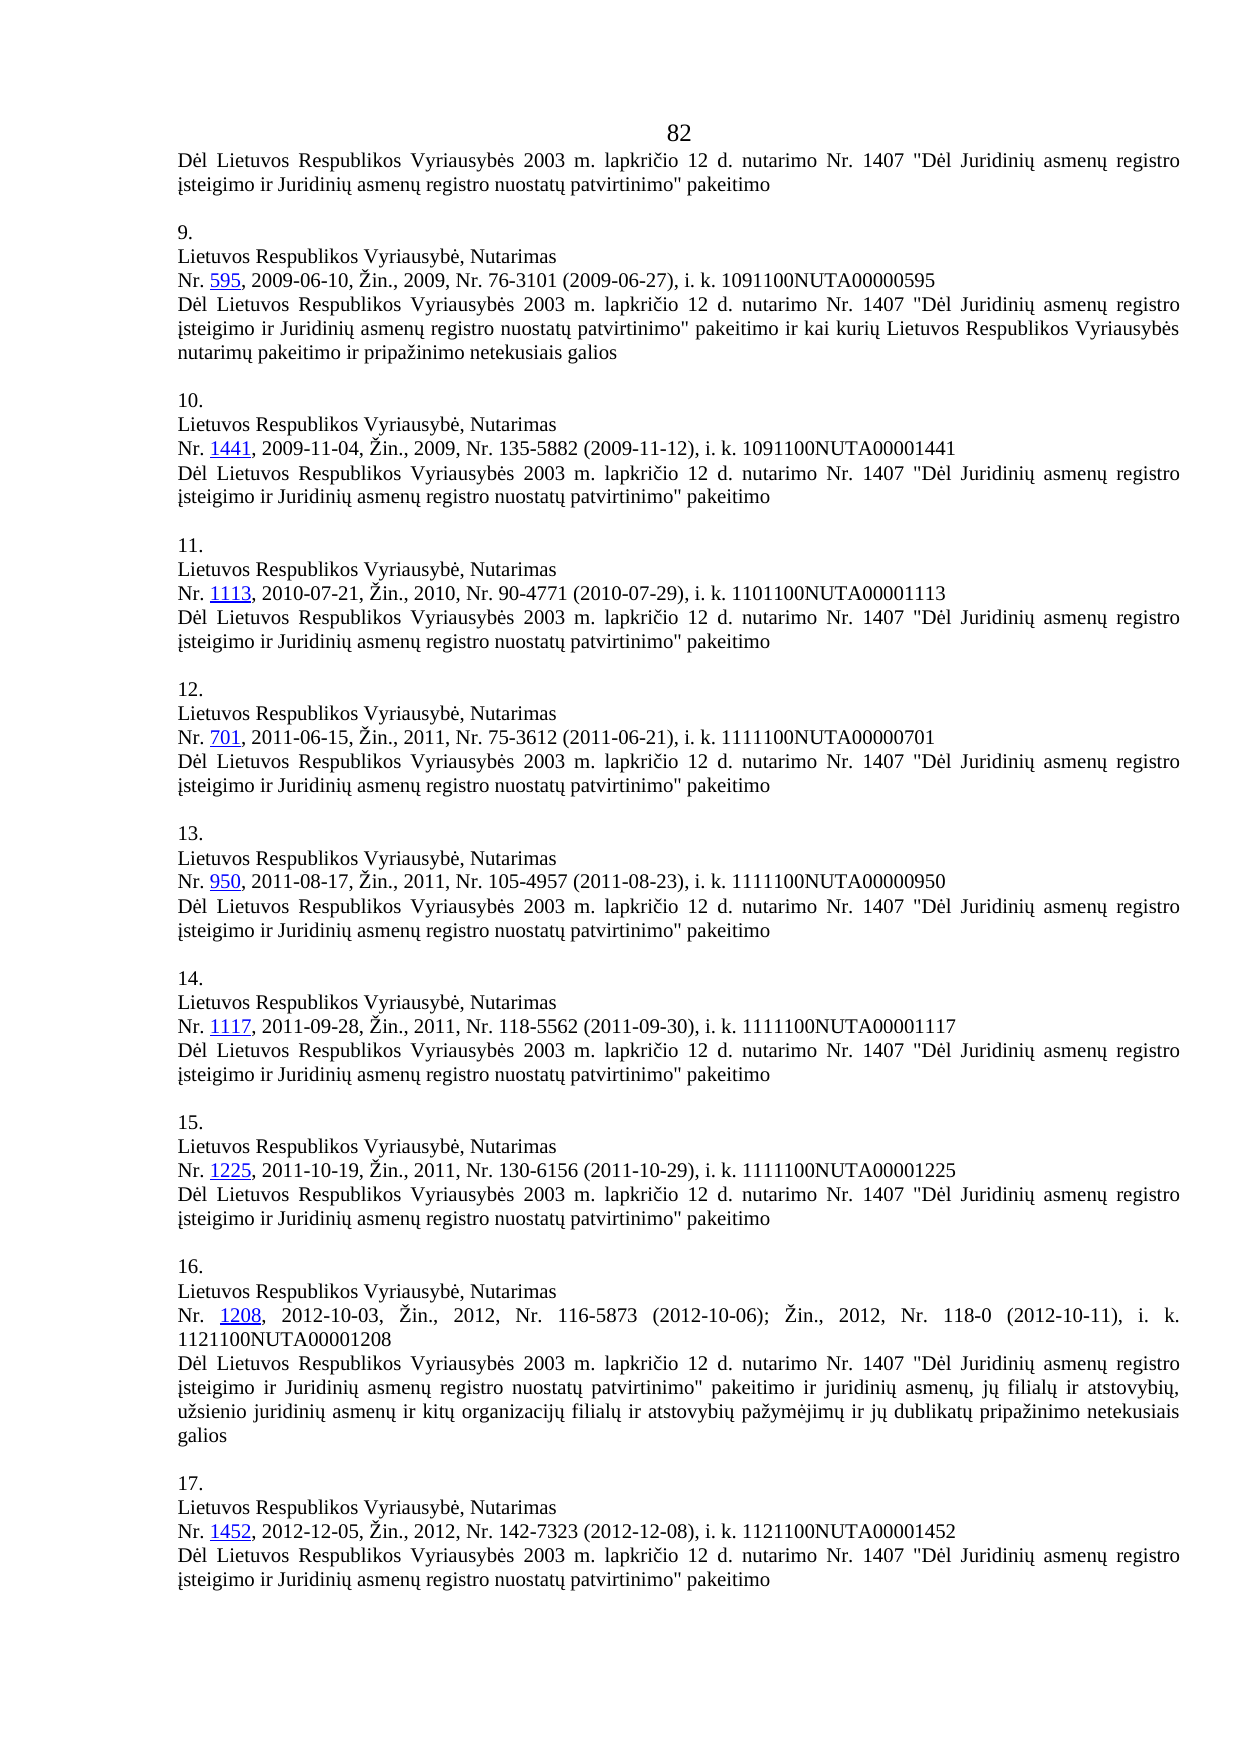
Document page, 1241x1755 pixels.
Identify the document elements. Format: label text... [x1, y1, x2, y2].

text Dėl Lietuvos Respublikos Vyriausybės 2003 m. lapkričio 12 d. nutarimo Nr. 1407 "Dėl Juridinių asmenų registro įsteigimo ir Juridinių asmenų registro nuostatų patvirtinimo" pakeitimo ir kai kurių Lietuvos Respublikos Vyriausybės nutarimų pakeitimo ir pripažinimo netekusiais galios [177, 292, 1181, 364]
text Lietuvos Respublikos Vyriausybė, Nutarimas [177, 1134, 1181, 1158]
text Nr. 1452, 2012-12-05, Žin., 2012, Nr. 142-7323 (2012-12-08), i. k. 1121100NUTA00001452 [177, 1519, 1181, 1543]
text 14. [177, 966, 1181, 990]
text 17. [177, 1471, 1181, 1495]
text Lietuvos Respublikos Vyriausybė, Nutarimas [177, 990, 1181, 1014]
text 12. [177, 677, 1181, 701]
text Lietuvos Respublikos Vyriausybė, Nutarimas [177, 1495, 1181, 1519]
text 11. [177, 533, 1181, 557]
text Dėl Lietuvos Respublikos Vyriausybės 2003 m. lapkričio 12 d. nutarimo Nr. 1407 "Dėl Juridinių asmenų registro įsteigimo ir Juridinių asmenų registro nuostatų patvirtinimo" pakeitimo [177, 605, 1181, 653]
text Dėl Lietuvos Respublikos Vyriausybės 2003 m. lapkričio 12 d. nutarimo Nr. 1407 "Dėl Juridinių asmenų registro įsteigimo ir Juridinių asmenų registro nuostatų patvirtinimo" pakeitimo [177, 1182, 1181, 1230]
text Nr. 950, 2011-08-17, Žin., 2011, Nr. 105-4957 (2011-08-23), i. k. 1111100NUTA00000950 [177, 869, 1181, 893]
text Dėl Lietuvos Respublikos Vyriausybės 2003 m. lapkričio 12 d. nutarimo Nr. 1407 "Dėl Juridinių asmenų registro įsteigimo ir Juridinių asmenų registro nuostatų patvirtinimo" pakeitimo [177, 749, 1181, 797]
text Dėl Lietuvos Respublikos Vyriausybės 2003 m. lapkričio 12 d. nutarimo Nr. 1407 "Dėl Juridinių asmenų registro įsteigimo ir Juridinių asmenų registro nuostatų patvirtinimo" pakeitimo [177, 1543, 1181, 1591]
text Nr. 1117, 2011-09-28, Žin., 2011, Nr. 118-5562 (2011-09-30), i. k. 1111100NUTA00001117 [177, 1014, 1181, 1038]
text Nr. 1225, 2011-10-19, Žin., 2011, Nr. 130-6156 (2011-10-29), i. k. 1111100NUTA00001225 [177, 1158, 1181, 1182]
text 16. [177, 1254, 1181, 1278]
text Dėl Lietuvos Respublikos Vyriausybės 2003 m. lapkričio 12 d. nutarimo Nr. 1407 "Dėl Juridinių asmenų registro įsteigimo ir Juridinių asmenų registro nuostatų patvirtinimo" pakeitimo [177, 148, 1181, 196]
text Lietuvos Respublikos Vyriausybė, Nutarimas [177, 244, 1181, 268]
text Lietuvos Respublikos Vyriausybė, Nutarimas [177, 701, 1181, 725]
text Lietuvos Respublikos Vyriausybė, Nutarimas [177, 557, 1181, 581]
text Nr. 595, 2009-06-10, Žin., 2009, Nr. 76-3101 (2009-06-27), i. k. 1091100NUTA00000595 [177, 268, 1181, 292]
text Lietuvos Respublikos Vyriausybė, Nutarimas [177, 1278, 1181, 1303]
text Lietuvos Respublikos Vyriausybė, Nutarimas [177, 412, 1181, 436]
text Dėl Lietuvos Respublikos Vyriausybės 2003 m. lapkričio 12 d. nutarimo Nr. 1407 "Dėl Juridinių asmenų registro įsteigimo ir Juridinių asmenų registro nuostatų patvirtinimo" pakeitimo [177, 460, 1181, 508]
text Dėl Lietuvos Respublikos Vyriausybės 2003 m. lapkričio 12 d. nutarimo Nr. 1407 "Dėl Juridinių asmenų registro įsteigimo ir Juridinių asmenų registro nuostatų patvirtinimo" pakeitimo [177, 893, 1181, 942]
text Nr. 1441, 2009-11-04, Žin., 2009, Nr. 135-5882 (2009-11-12), i. k. 1091100NUTA00001441 [177, 436, 1181, 460]
text Nr. 701, 2011-06-15, Žin., 2011, Nr. 75-3612 (2011-06-21), i. k. 1111100NUTA00000701 [177, 725, 1181, 749]
text 9. [177, 220, 1181, 244]
text Nr. 1208, 2012-10-03, Žin., 2012, Nr. 116-5873 (2012-10-06); Žin., 2012, Nr. 118-0 (2012-10-11), i. k. 1121100NUTA00001208 [177, 1303, 1181, 1351]
text Lietuvos Respublikos Vyriausybė, Nutarimas [177, 845, 1181, 869]
text Dėl Lietuvos Respublikos Vyriausybės 2003 m. lapkričio 12 d. nutarimo Nr. 1407 "Dėl Juridinių asmenų registro įsteigimo ir Juridinių asmenų registro nuostatų patvirtinimo" pakeitimo ir juridinių asmenų, jų filialų ir atstovybių, užsienio juridinių asmenų ir kitų organizacijų filialų ir atstovybių pažymėjimų ir jų dublikatų pripažinimo netekusiais galios [177, 1351, 1181, 1447]
text Nr. 1113, 2010-07-21, Žin., 2010, Nr. 90-4771 (2010-07-29), i. k. 1101100NUTA00001113 [177, 581, 1181, 605]
text Dėl Lietuvos Respublikos Vyriausybės 2003 m. lapkričio 12 d. nutarimo Nr. 1407 "Dėl Juridinių asmenų registro įsteigimo ir Juridinių asmenų registro nuostatų patvirtinimo" pakeitimo [177, 1038, 1181, 1086]
text 13. [177, 821, 1181, 845]
text 10. [177, 388, 1181, 412]
text 15. [177, 1110, 1181, 1134]
